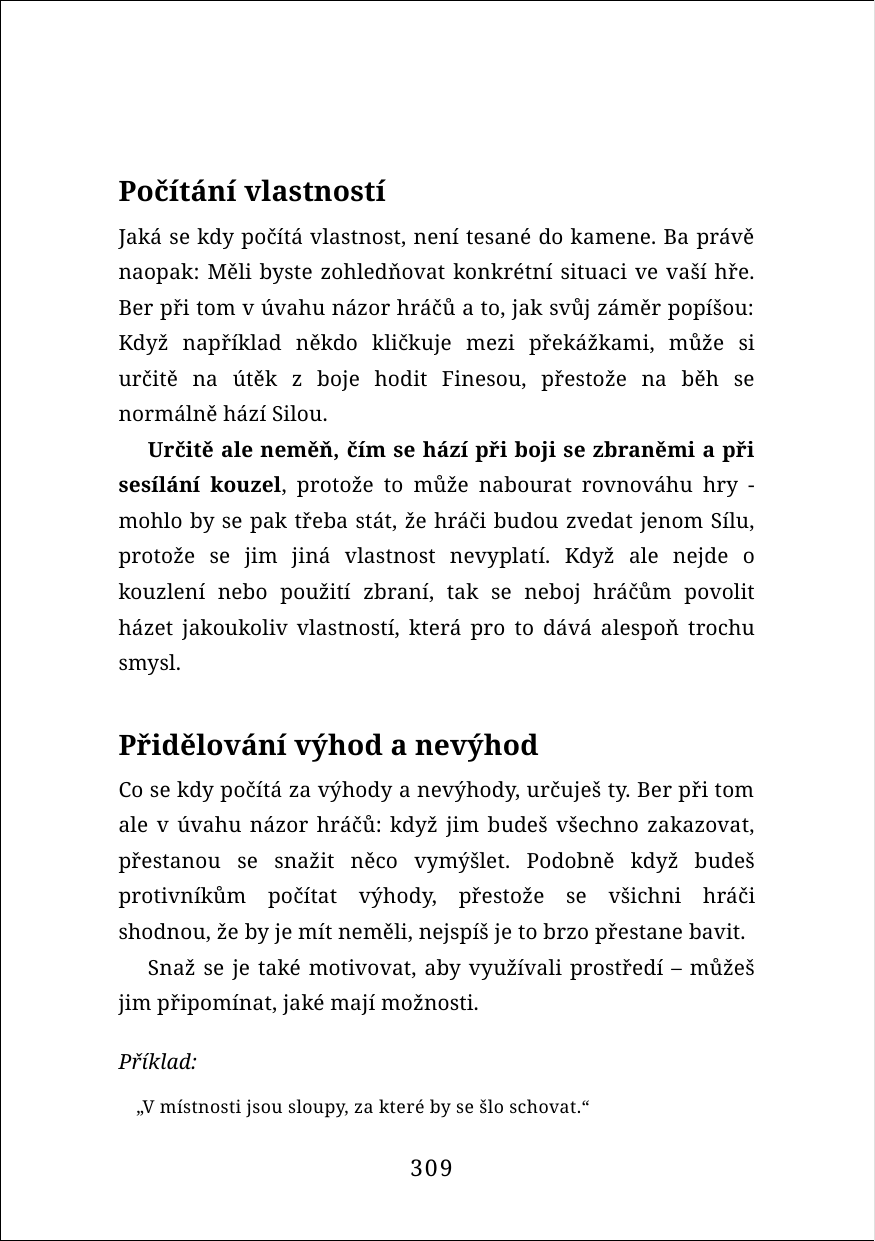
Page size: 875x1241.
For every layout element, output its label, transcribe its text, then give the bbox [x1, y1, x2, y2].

text Příklad: [118, 1047, 756, 1076]
subtitle Počítání vlastností [118, 172, 756, 210]
text Jaká se kdy počítá vlastnost, není tesané do kamene. Ba právě naopak: Měli byste zohledňovat konkrétní situaci ve vaší hře. Ber při tom v úvahu názor hráčů a to, jak svůj záměr popíšou: Když například někdo kličkuje mezi překážkami, může si určitě na útěk z boje hodit Finesou, přestože na běh se normálně hází Silou. Určitě ale neměň, čím se hází při boji se zbraněmi a při sesílání kouzel, protože to může nabourat rovnováhu hry - mohlo by se pak třeba stát, že hráči budou zvedat jenom Sílu, protože se jim jiná vlastnost nevyplatí. Když ale nejde o kouzlení nebo použití zbraní, tak se neboj hráčům povolit házet jakoukoliv vlastností, která pro to dává alespoň trochu smysl. [118, 222, 756, 677]
text „V místnosti jsou sloupy, za které by se šlo schovat.“ [136, 1095, 756, 1119]
subtitle Přidělování výhod a nevýhod [118, 725, 756, 763]
text Co se kdy počítá za výhody a nevýhody, určuješ ty. Ber při tom ale v úvahu názor hráčů: když jim budeš všechno zakazovat, přestanou se snažit něco vymýšlet. Podobně když budeš protivníkům počítat výhody, přestože se všichni hráči shodnou, že by je mít neměli, nejspíš je to brzo přestane bavit. Snaž se je také motivovat, aby využívali prostředí – můžeš jim připomínat, jaké mají možnosti. [118, 775, 756, 1017]
